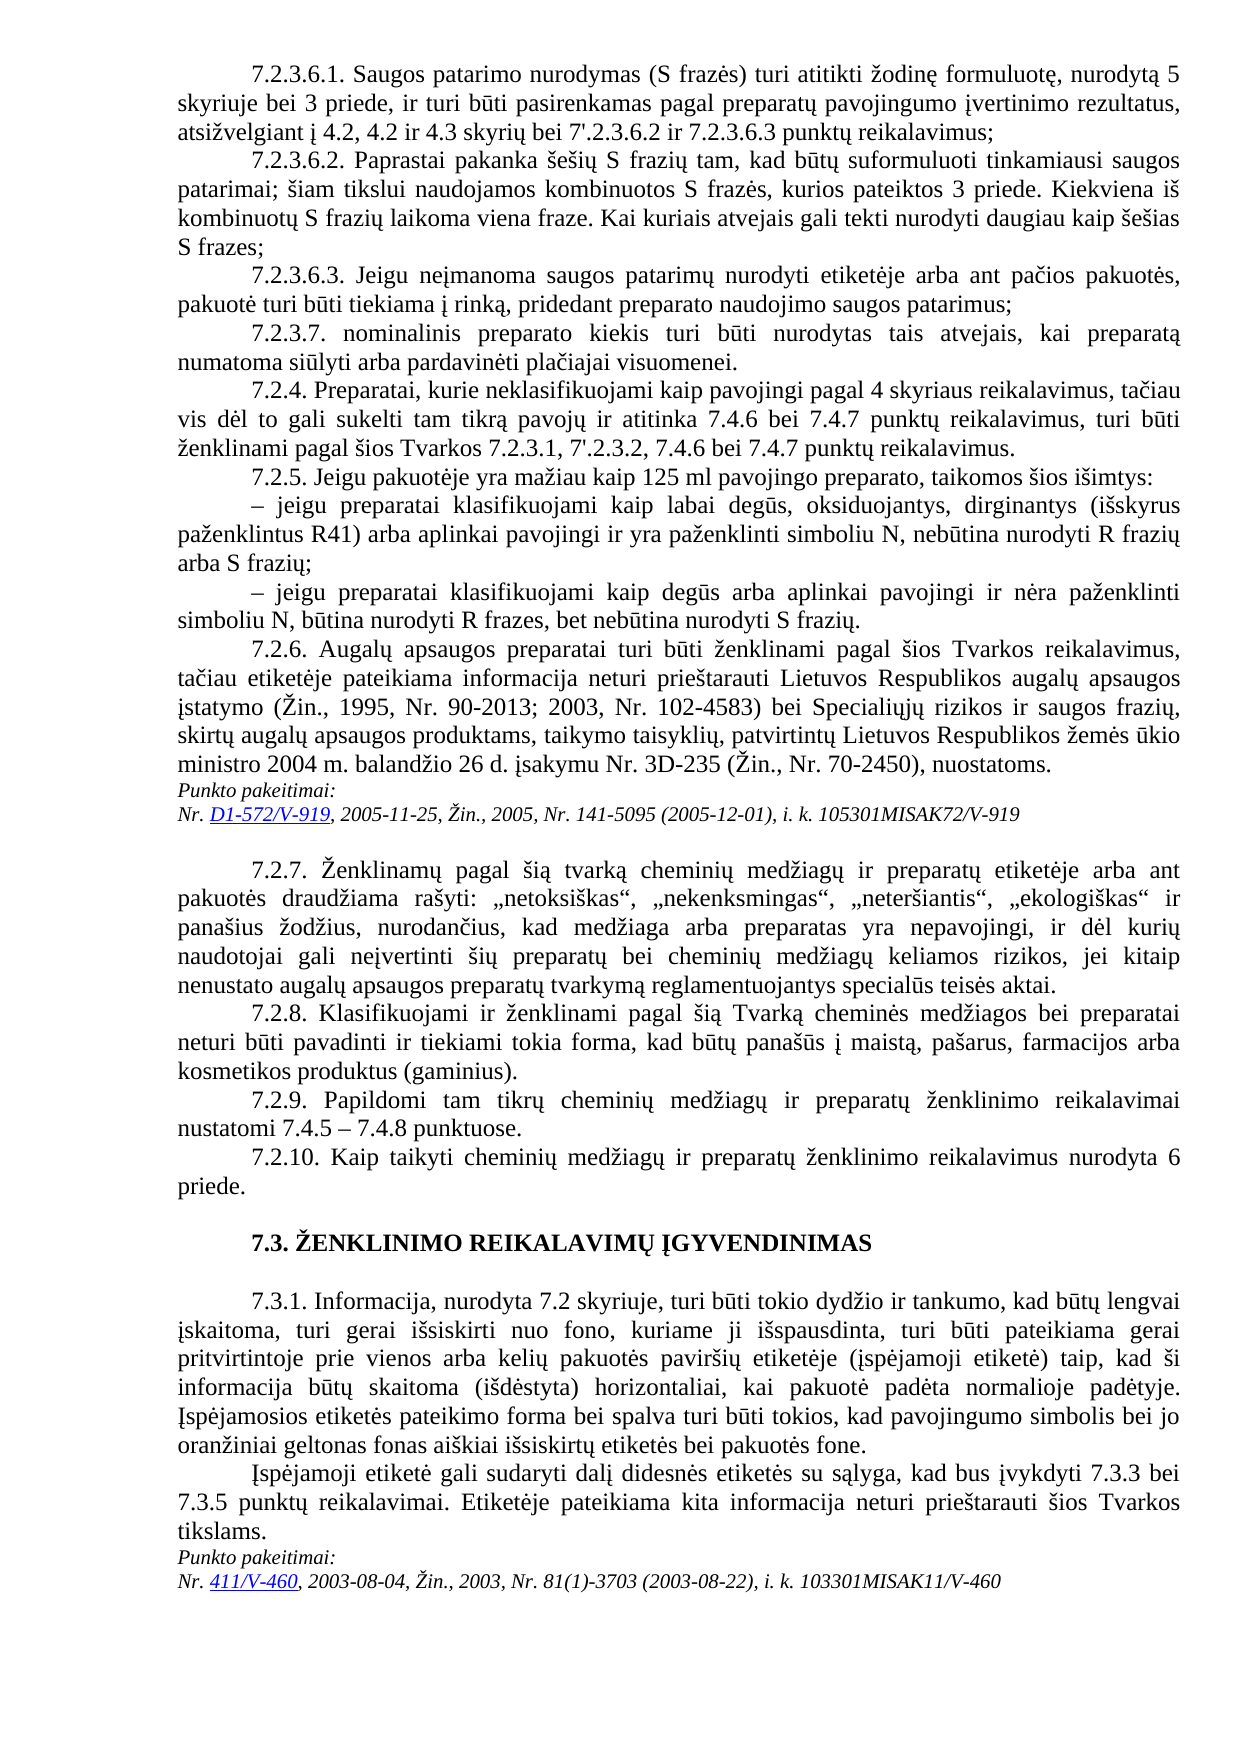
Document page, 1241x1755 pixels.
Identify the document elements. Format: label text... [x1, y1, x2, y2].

text 7.2.9. Papildomi tam tikrų cheminių medžiagų ir preparatų ženklinimo reikalavimai nustatomi 7.4.5 – 7.4.8 punktuose. [177, 1085, 1181, 1142]
text Įspėjamoji etiketė gali sudaryti dalį didesnės etiketės su sąlyga, kad bus įvykdyti 7.3.3 bei 7.3.5 punktų reikalavimai. Etiketėje pateikiama kita informacija neturi prieštarauti šios Tvarkos tikslams. [177, 1458, 1181, 1545]
text 7.2.8. Klasifikuojami ir ženklinami pagal šią Tvarką cheminės medžiagos bei preparatai neturi būti pavadinti ir tiekiami tokia forma, kad būtų panašūs į maistą, pašarus, farmacijos arba kosmetikos produktus (gaminius). [177, 998, 1181, 1085]
text Punkto pakeitimai: [177, 778, 1181, 802]
text Nr. D1-572/V-919, 2005-11-25, Žin., 2005, Nr. 141-5095 (2005-12-01), i. k. 105301MISAK72/V-919 [177, 802, 1181, 826]
text 7.2.6. Augalų apsaugos preparatai turi būti ženklinami pagal šios Tvarkos reikalavimus, tačiau etiketėje pateikiama informacija neturi prieštarauti Lietuvos Respublikos augalų apsaugos įstatymo (Žin., 1995, Nr. 90-2013; 2003, Nr. 102-4583) bei Specialiųjų rizikos ir saugos frazių, skirtų augalų apsaugos produktams, taikymo taisyklių, patvirtintų Lietuvos Respublikos žemės ūkio ministro 2004 m. balandžio 26 d. įsakymu Nr. 3D-235 (Žin., Nr. 70-2450), nuostatoms. [177, 634, 1181, 778]
text 7.2.3.7. nominalinis preparato kiekis turi būti nurodytas tais atvejais, kai preparatą numatoma siūlyti arba pardavinėti plačiajai visuomenei. [177, 318, 1181, 375]
text 7.2.10. Kaip taikyti cheminių medžiagų ir preparatų ženklinimo reikalavimus nurodyta 6 priede. [177, 1142, 1181, 1200]
text – jeigu preparatai klasifikuojami kaip labai degūs, oksiduojantys, dirginantys (išskyrus paženklintus R41) arba aplinkai pavojingi ir yra paženklinti simboliu N, nebūtina nurodyti R frazių arba S frazių; [177, 490, 1181, 577]
text 7.2.3.6.2. Paprastai pakanka šešių S frazių tam, kad būtų suformuluoti tinkamiausi saugos patarimai; šiam tikslui naudojamos kombinuotos S frazės, kurios pateiktos 3 priede. Kiekviena iš kombinuotų S frazių laikoma viena fraze. Kai kuriais atvejais gali tekti nurodyti daugiau kaip šešias S frazes; [177, 145, 1181, 260]
text 7.3. ŽENKLINIMO REIKALAVIMŲ ĮGYVENDINIMAS [177, 1228, 1181, 1257]
text 7.2.3.6.1. Saugos patarimo nurodymas (S frazės) turi atitikti žodinę formuluotę, nurodytą 5 skyriuje bei 3 priede, ir turi būti pasirenkamas pagal preparatų pavojingumo įvertinimo rezultatus, atsižvelgiant į 4.2, 4.2 ir 4.3 skyrių bei 7'.2.3.6.2 ir 7.2.3.6.3 punktų reikalavimus; [177, 59, 1181, 145]
text Punkto pakeitimai: [177, 1545, 1181, 1569]
text 7.2.5. Jeigu pakuotėje yra mažiau kaip 125 ml pavojingo preparato, taikomos šios išimtys: [177, 462, 1181, 490]
text 7.2.7. Ženklinamų pagal šią tvarką cheminių medžiagų ir preparatų etiketėje arba ant pakuotės draudžiama rašyti: „netoksiškas“, „nekenksmingas“, „neteršiantis“, „ekologiškas“ ir panašius žodžius, nurodančius, kad medžiaga arba preparatas yra nepavojingi, ir dėl kurių naudotojai gali neįvertinti šių preparatų bei cheminių medžiagų keliamos rizikos, jei kitaip nenustato augalų apsaugos preparatų tvarkymą reglamentuojantys specialūs teisės aktai. [177, 855, 1181, 998]
text Nr. 411/V-460, 2003-08-04, Žin., 2003, Nr. 81(1)-3703 (2003-08-22), i. k. 103301MISAK11/V-460 [177, 1569, 1181, 1593]
text 7.2.3.6.3. Jeigu neįmanoma saugos patarimų nurodyti etiketėje arba ant pačios pakuotės, pakuotė turi būti tiekiama į rinką, pridedant preparato naudojimo saugos patarimus; [177, 260, 1181, 318]
text 7.3.1. Informacija, nurodyta 7.2 skyriuje, turi būti tokio dydžio ir tankumo, kad būtų lengvai įskaitoma, turi gerai išsiskirti nuo fono, kuriame ji išspausdinta, turi būti pateikiama gerai pritvirtintoje prie vienos arba kelių pakuotės paviršių etiketėje (įspėjamoji etiketė) taip, kad ši informacija būtų skaitoma (išdėstyta) horizontaliai, kai pakuotė padėta normalioje padėtyje. Įspėjamosios etiketės pateikimo forma bei spalva turi būti tokios, kad pavojingumo simbolis bei jo oranžiniai geltonas fonas aiškiai išsiskirtų etiketės bei pakuotės fone. [177, 1286, 1181, 1458]
text 7.2.4. Preparatai, kurie neklasifikuojami kaip pavojingi pagal 4 skyriaus reikalavimus, tačiau vis dėl to gali sukelti tam tikrą pavojų ir atitinka 7.4.6 bei 7.4.7 punktų reikalavimus, turi būti ženklinami pagal šios Tvarkos 7.2.3.1, 7'.2.3.2, 7.4.6 bei 7.4.7 punktų reikalavimus. [177, 375, 1181, 462]
text – jeigu preparatai klasifikuojami kaip degūs arba aplinkai pavojingi ir nėra paženklinti simboliu N, būtina nurodyti R frazes, bet nebūtina nurodyti S frazių. [177, 577, 1181, 634]
